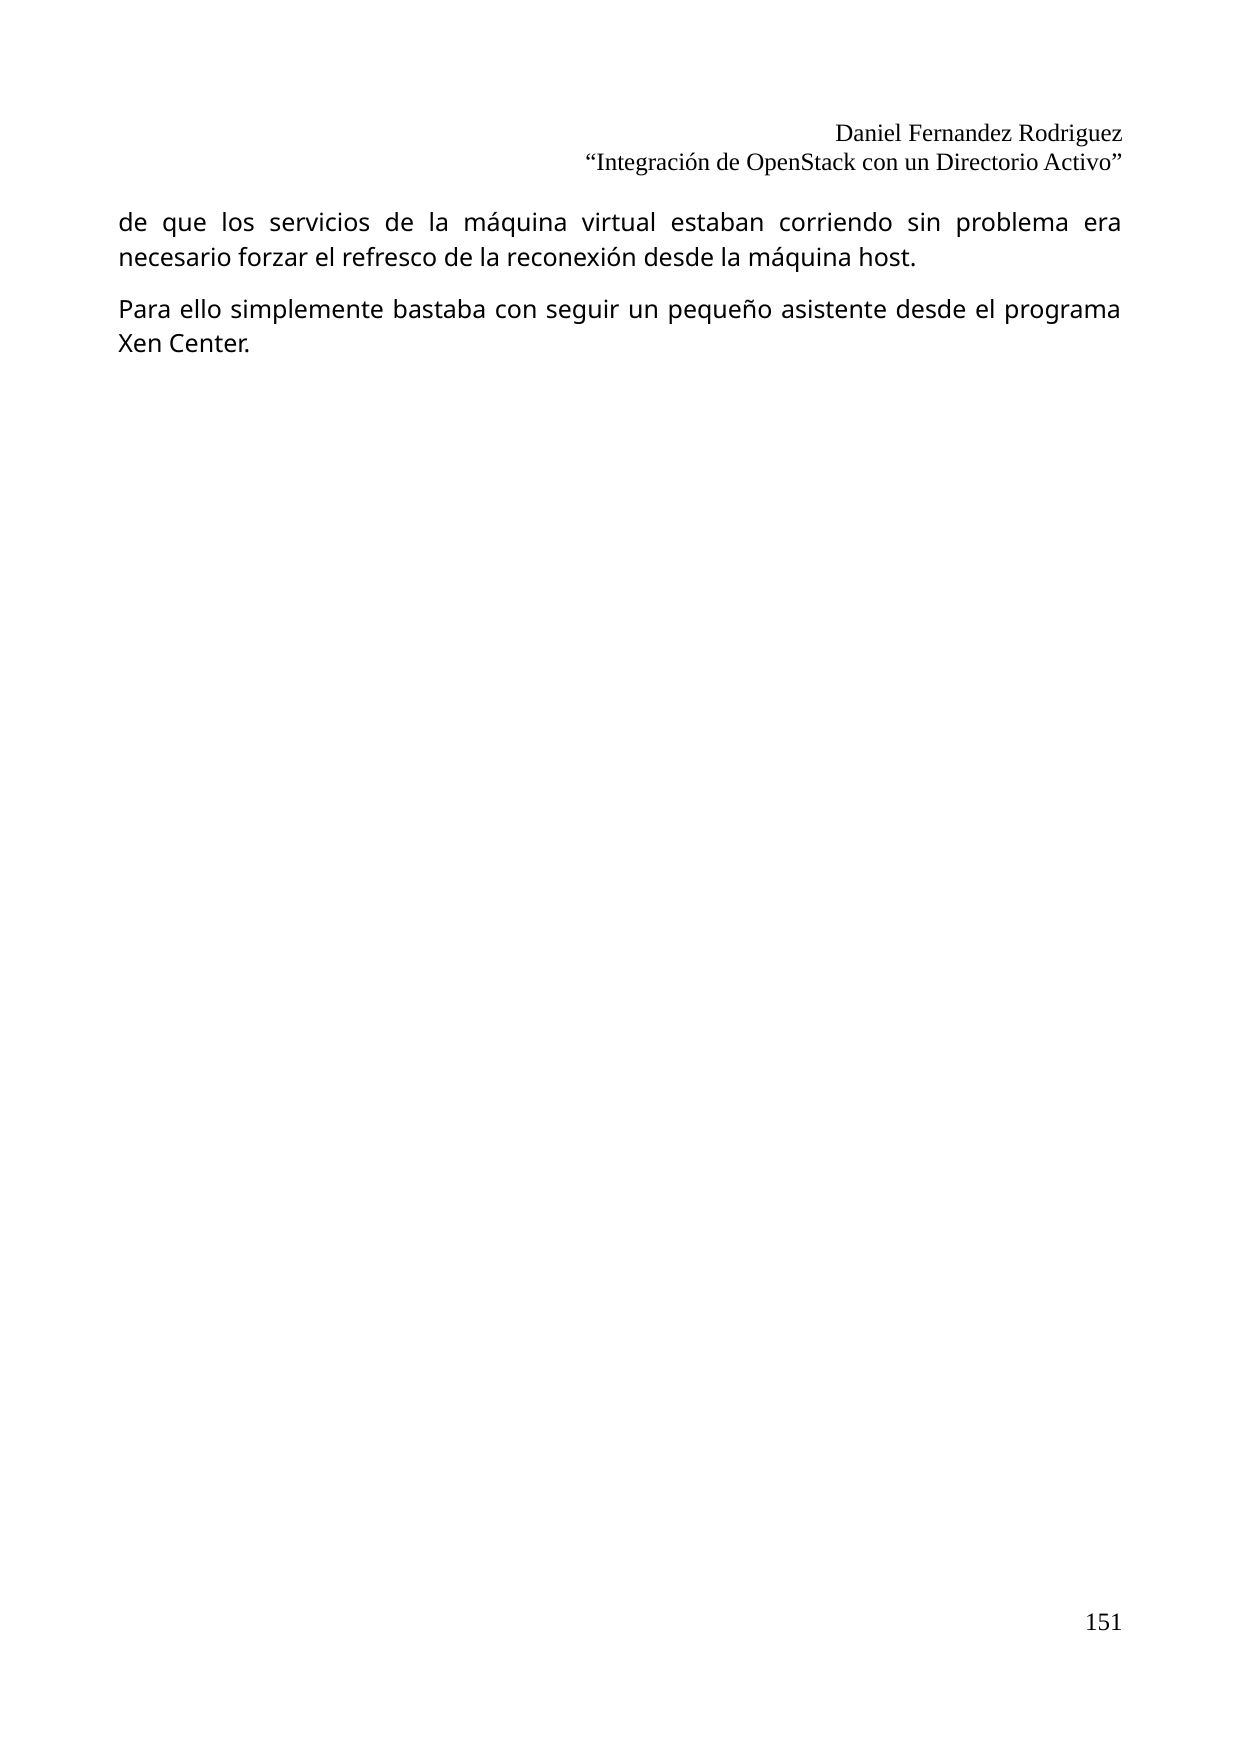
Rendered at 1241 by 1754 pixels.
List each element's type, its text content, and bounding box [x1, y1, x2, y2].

text Para ello simplemente bastaba con seguir un pequeño asistente desde el programa Xen Center. [118, 291, 1122, 359]
text de que los servicios de la máquina virtual estaban corriendo sin problema era necesario forzar el refresco de la reconexión desde la máquina host. [118, 205, 1122, 273]
